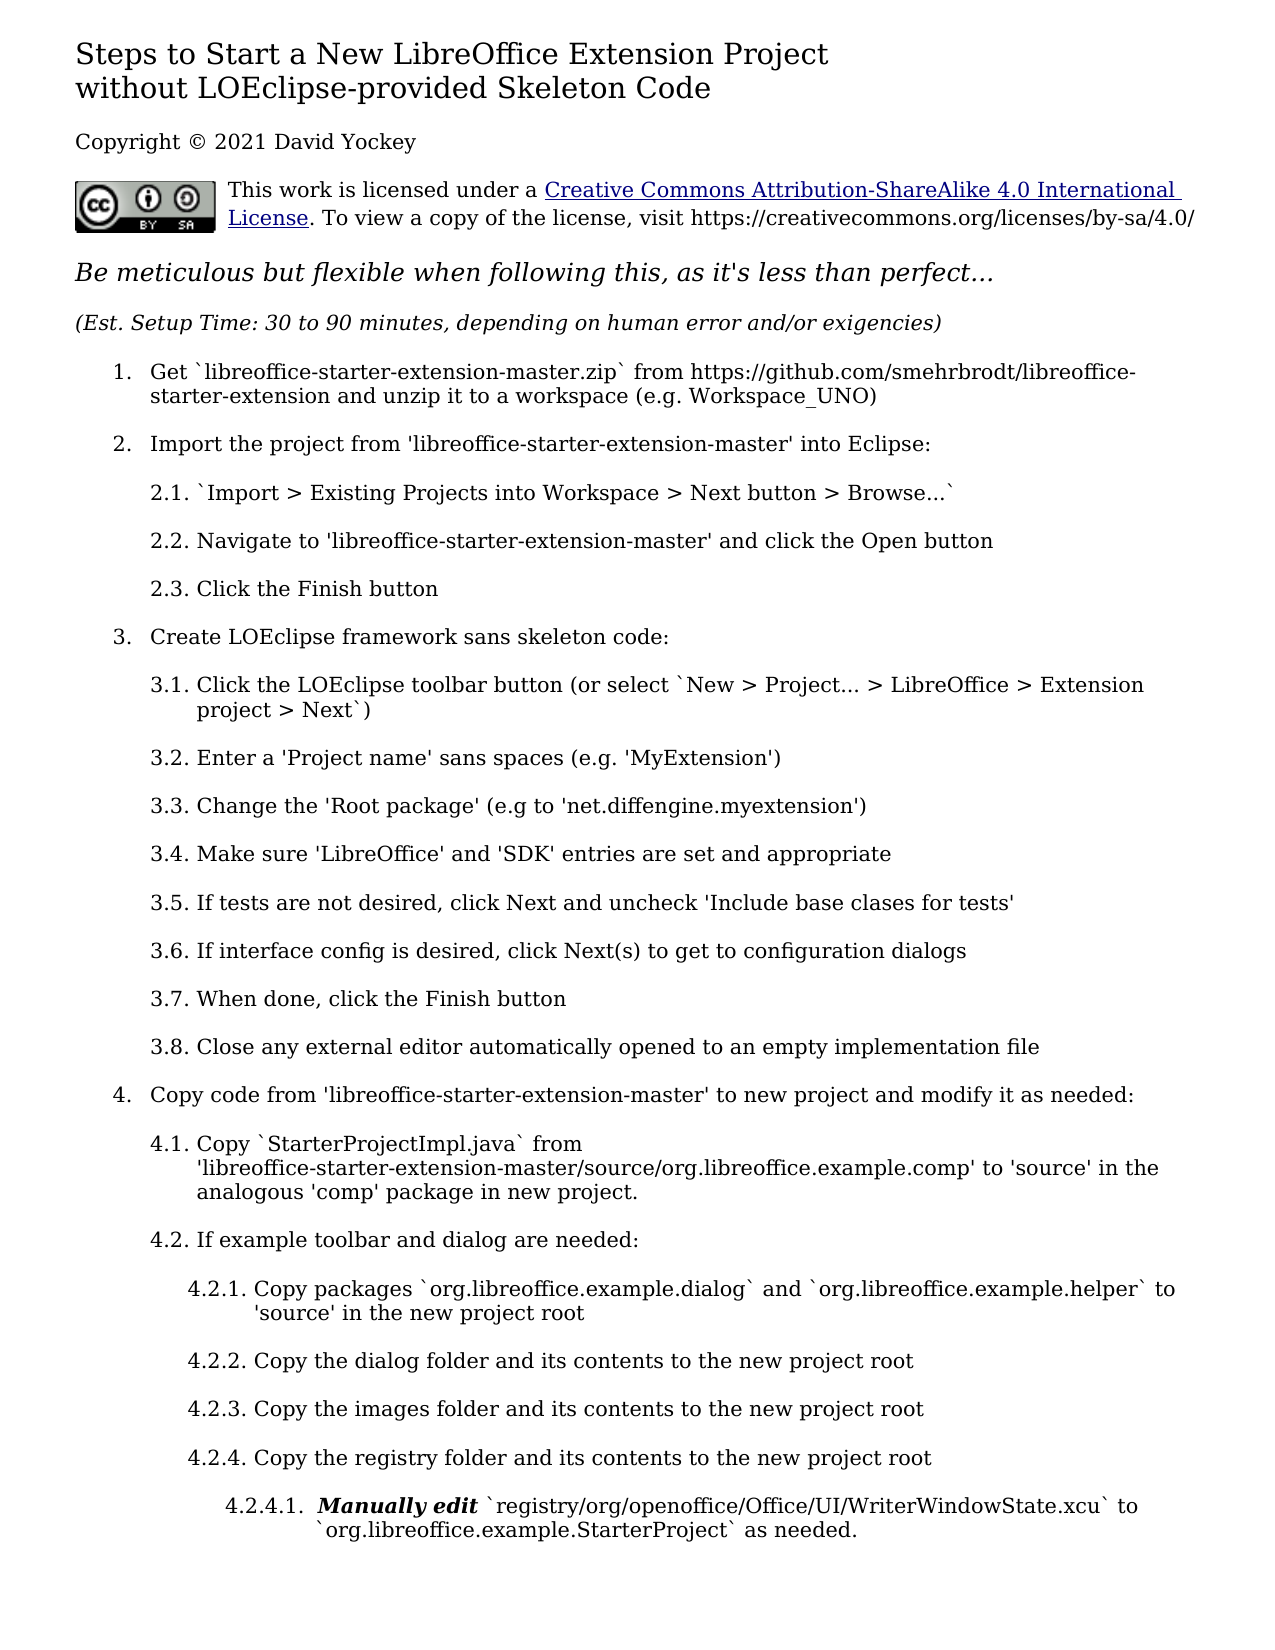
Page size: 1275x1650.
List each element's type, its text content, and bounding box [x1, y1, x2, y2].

list When done, click the Finish button [150, 987, 1200, 1011]
list Click the LOEclipse toolbar button (or select `New > Project... > LibreOffice > Extension project > Next`) [150, 673, 1200, 722]
text This work is licensed under a Creative Commons Attribution-ShareAlike 4.0 International License. To view a copy of the license, visit https://creativecommons.org/licenses/by-sa/4.0/ [75, 178, 1200, 230]
list `Import > Existing Projects into Workspace > Next button > Browse...` [150, 481, 1200, 505]
list Create LOEclipse framework sans skeleton code: [112, 625, 1200, 649]
list Copy the registry folder and its contents to the new project root [187, 1446, 1200, 1470]
list Enter a 'Project name' sans spaces (e.g. 'MyExtension') [150, 746, 1200, 770]
list Close any external editor automatically opened to an empty implementation file [150, 1035, 1200, 1059]
list Copy the images folder and its contents to the new project root [187, 1397, 1200, 1422]
list Copy packages `org.libreoffice.example.dialog` and `org.libreoffice.example.helper` to 'source' in the new project root [187, 1277, 1200, 1325]
list If tests are not desired, click Next and uncheck 'Include base clases for tests' [150, 891, 1200, 915]
list If example toolbar and dialog are needed: [150, 1228, 1200, 1253]
list Import the project from 'libreoffice-starter-extension-master' into Eclipse: [112, 432, 1200, 457]
text without LOEclipse-provided Skeleton Code [75, 71, 1200, 105]
list Make sure 'LibreOffice' and 'SDK' entries are set and appropriate [150, 842, 1200, 867]
text Be meticulous but flexible when following this, as it's less than perfect... [75, 258, 1200, 287]
list Copy the dialog folder and its contents to the new project root [187, 1349, 1200, 1373]
list If interface config is desired, click Next(s) to get to configuration dialogs [150, 939, 1200, 963]
text Copyright © 2021 David Yockey [75, 130, 1200, 154]
list Change the 'Root package' (e.g to 'net.diffengine.myextension') [150, 794, 1200, 818]
list Get `libreoffice-starter-extension-master.zip` from https://github.com/smehrbrodt/libreoffice-starter-extension and unzip it to a workspace (e.g. Workspace_UNO) [112, 360, 1200, 408]
list Copy `StarterProjectImpl.java` from 'libreoffice-starter-extension-master/source/org.libreoffice.example.comp' to 'source' in the analogous 'comp' package in new project. [150, 1132, 1200, 1204]
text Steps to Start a New LibreOffice Extension Project [75, 37, 1200, 71]
list Copy code from 'libreoffice-starter-extension-master' to new project and modify it as needed: [112, 1083, 1200, 1108]
text (Est. Setup Time: 30 to 90 minutes, depending on human error and/or exigencies) [75, 311, 1200, 336]
list Manually edit `registry/org/openoffice/Office/UI/WriterWindowState.xcu` to `org.libreoffice.example.StarterProject` as needed. [225, 1494, 1200, 1543]
list Click the Finish button [150, 577, 1200, 601]
picture [75, 181, 216, 233]
list Navigate to 'libreoffice-starter-extension-master' and click the Open button [150, 529, 1200, 553]
